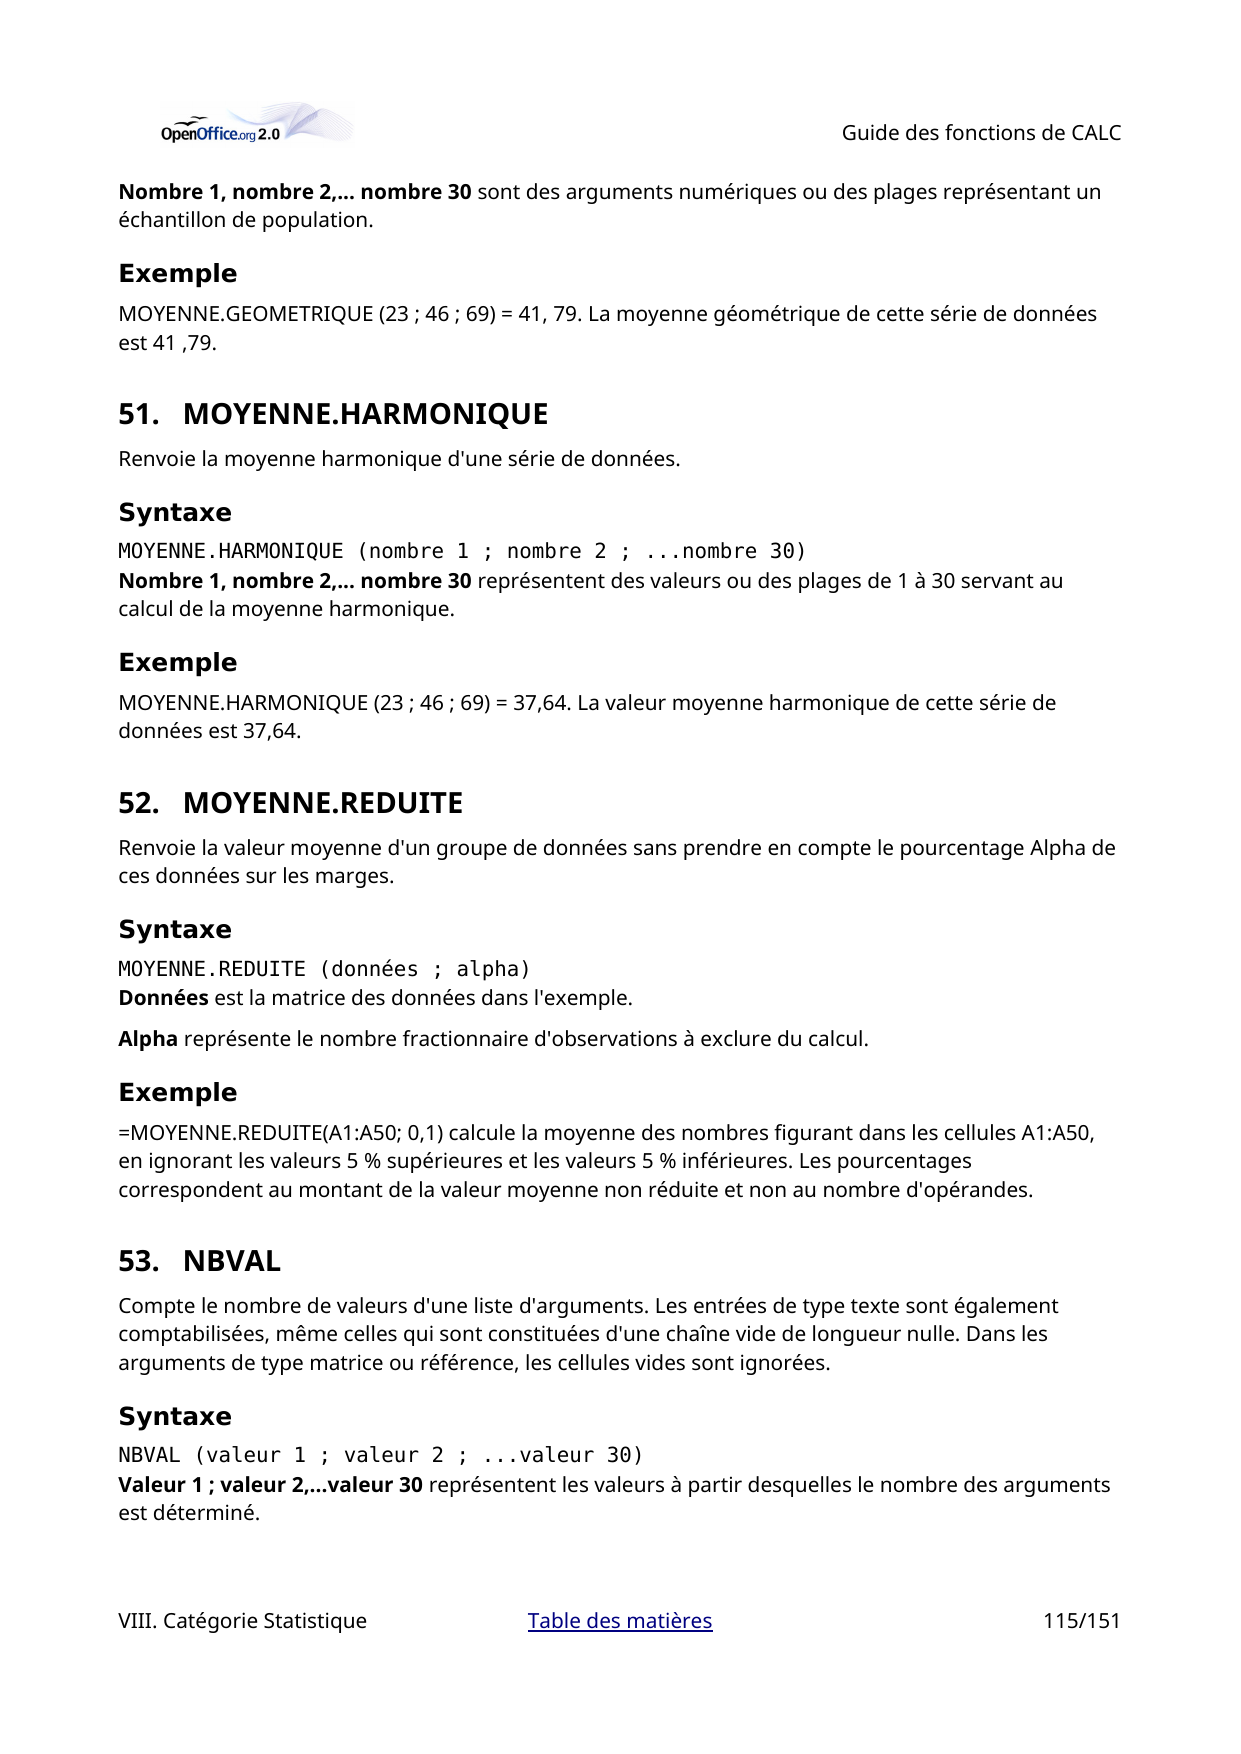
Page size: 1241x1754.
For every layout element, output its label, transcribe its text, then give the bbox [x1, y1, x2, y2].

text MOYENNE.GEOMETRIQUE (23 ; 46 ; 69) = 41, 79. La moyenne géométrique de cette série de données est 41 ,79. [118, 299, 1122, 356]
subtitle Syntaxe [118, 1402, 1122, 1431]
text Alpha représente le nombre fractionnaire d'observations à exclure du calcul. [118, 1024, 1122, 1053]
text MOYENNE.HARMONIQUE (23 ; 46 ; 69) = 37,64. La valeur moyenne harmonique de cette série de données est 37,64. [118, 688, 1122, 745]
subtitle Syntaxe [118, 498, 1122, 527]
subtitle Exemple [118, 648, 1122, 677]
text NBVAL (valeur 1 ; valeur 2 ; ...valeur 30) [118, 1443, 1122, 1468]
subtitle Syntaxe [118, 915, 1122, 944]
subtitle MOYENNE.HARMONIQUE [118, 394, 1122, 433]
text Compte le nombre de valeurs d'une liste d'arguments. Les entrées de type texte sont également comptabilisées, même celles qui sont constituées d'une chaîne vide de longueur nulle. Dans les arguments de type matrice ou référence, les cellules vides sont ignorées. [118, 1291, 1122, 1376]
subtitle Exemple [118, 1078, 1122, 1107]
subtitle NBVAL [118, 1241, 1122, 1280]
text Nombre 1, nombre 2,... nombre 30 sont des arguments numériques ou des plages représentant un échantillon de population. [118, 177, 1122, 234]
text Données est la matrice des données dans l'exemple. [118, 983, 1122, 1012]
text MOYENNE.REDUITE (données ; alpha) [118, 957, 1122, 981]
text Nombre 1, nombre 2,... nombre 30 représentent des valeurs ou des plages de 1 à 30 servant au calcul de la moyenne harmonique. [118, 566, 1122, 623]
text =MOYENNE.REDUITE(A1:A50; 0,1) calcule la moyenne des nombres figurant dans les cellules A1:A50, en ignorant les valeurs 5 % supérieures et les valeurs 5 % inférieures. Les pourcentages correspondent au montant de la valeur moyenne non réduite et non au nombre d'opérandes. [118, 1118, 1122, 1203]
text MOYENNE.HARMONIQUE (nombre 1 ; nombre 2 ; ...nombre 30) [118, 539, 1122, 564]
text Renvoie la valeur moyenne d'un groupe de données sans prendre en compte le pourcentage Alpha de ces données sur les marges. [118, 833, 1122, 889]
subtitle Exemple [118, 259, 1122, 289]
text Renvoie la moyenne harmonique d'une série de données. [118, 444, 1122, 472]
text Valeur 1 ; valeur 2,...valeur 30 représentent les valeurs à partir desquelles le nombre des arguments est déterminé. [118, 1470, 1122, 1527]
subtitle MOYENNE.REDUITE [118, 782, 1122, 822]
